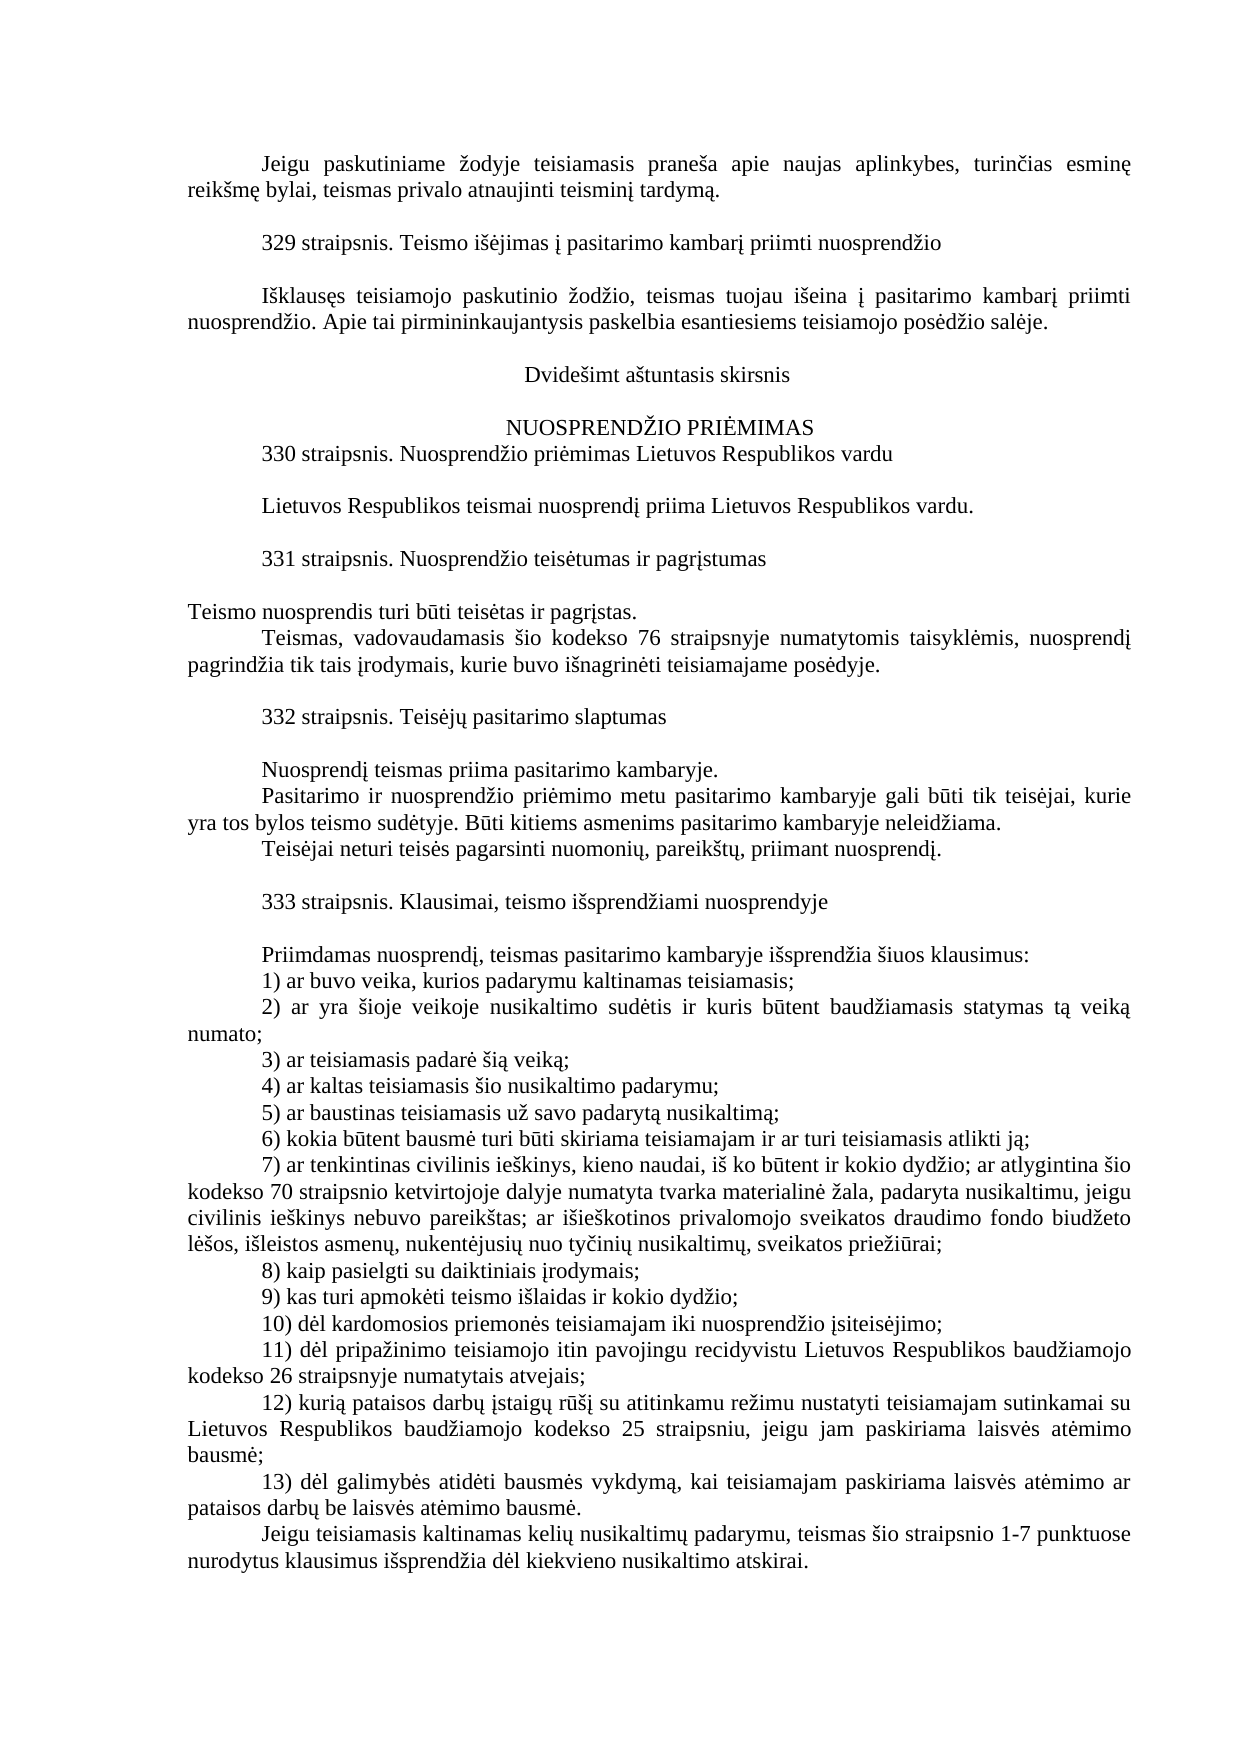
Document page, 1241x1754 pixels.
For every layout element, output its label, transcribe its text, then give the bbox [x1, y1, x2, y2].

text 333 straipsnis. Klausimai, teismo išsprendžiami nuosprendyje [187, 888, 1132, 914]
text 6) kokia būtent bausmė turi būti skiriama teisiamajam ir ar turi teisiamasis atlikti ją; [187, 1125, 1132, 1151]
text 9) kas turi apmokėti teismo išlaidas ir kokio dydžio; [187, 1283, 1132, 1309]
text 13) dėl galimybės atidėti bausmės vykdymą, kai teisiamajam paskiriama laisvės atėmimo ar pataisos darbų be laisvės atėmimo bausmė. [187, 1468, 1132, 1520]
text NUOSPRENDŽIO PRIĖMIMAS [187, 413, 1132, 440]
text Priimdamas nuosprendį, teismas pasitarimo kambaryje išsprendžia šiuos klausimus: [187, 941, 1132, 967]
text 331 straipsnis. Nuosprendžio teisėtumas ir pagrįstumas [187, 545, 1132, 572]
text 11) dėl pripažinimo teisiamojo itin pavojingu recidyvistu Lietuvos Respublikos baudžiamojo kodekso 26 straipsnyje numatytais atvejais; [187, 1336, 1132, 1389]
text Nuosprendį teismas priima pasitarimo kambaryje. [187, 756, 1132, 782]
text Jeigu paskutiniame žodyje teisiamasis praneša apie naujas aplinkybes, turinčias esminę reikšmę bylai, teismas privalo atnaujinti teisminį tardymą. [187, 150, 1132, 203]
text 1) ar buvo veika, kurios padarymu kaltinamas teisiamasis; [187, 967, 1132, 993]
text Jeigu teisiamasis kaltinamas kelių nusikaltimų padarymu, teismas šio straipsnio 1-7 punktuose nurodytus klausimus išsprendžia dėl kiekvieno nusikaltimo atskirai. [187, 1520, 1132, 1573]
text 12) kurią pataisos darbų įstaigų rūšį su atitinkamu režimu nustatyti teisiamajam sutinkamai su Lietuvos Respublikos baudžiamojo kodekso 25 straipsniu, jeigu jam paskiriama laisvės atėmimo bausmė; [187, 1389, 1132, 1468]
text 7) ar tenkintinas civilinis ieškinys, kieno naudai, iš ko būtent ir kokio dydžio; ar atlygintina šio kodekso 70 straipsnio ketvirtojoje dalyje numatyta tvarka materialinė žala, padaryta nusikaltimu, jeigu civilinis ieškinys nebuvo pareikštas; ar išieškotinos privalomojo sveikatos draudimo fondo biudžeto lėšos, išleistos asmenų, nukentėjusių nuo tyčinių nusikaltimų, sveikatos priežiūrai; [187, 1151, 1132, 1257]
text 4) ar kaltas teisiamasis šio nusikaltimo padarymu; [187, 1072, 1132, 1099]
text 330 straipsnis. Nuosprendžio priėmimas Lietuvos Respublikos vardu [187, 440, 1132, 466]
text Išklausęs teisiamojo paskutinio žodžio, teismas tuojau išeina į pasitarimo kambarį priimti nuosprendžio. Apie tai pirmininkaujantysis paskelbia esantiesiems teisiamojo posėdžio salėje. [187, 282, 1132, 334]
text 3) ar teisiamasis padarė šią veiką; [187, 1046, 1132, 1072]
text 8) kaip pasielgti su daiktiniais įrodymais; [187, 1257, 1132, 1283]
text Dvidešimt aštuntasis skirsnis [187, 361, 1132, 387]
text 329 straipsnis. Teismo išėjimas į pasitarimo kambarį priimti nuosprendžio [187, 229, 1132, 255]
text 332 straipsnis. Teisėjų pasitarimo slaptumas [187, 703, 1132, 730]
text Lietuvos Respublikos teismai nuosprendį priima Lietuvos Respublikos vardu. [187, 493, 1132, 519]
text Teismo nuosprendis turi būti teisėtas ir pagrįstas. [187, 598, 1132, 624]
text 2) ar yra šioje veikoje nusikaltimo sudėtis ir kuris būtent baudžiamasis statymas tą veiką numato; [187, 993, 1132, 1046]
text 10) dėl kardomosios priemonės teisiamajam iki nuosprendžio įsiteisėjimo; [187, 1309, 1132, 1336]
text Pasitarimo ir nuosprendžio priėmimo metu pasitarimo kambaryje gali būti tik teisėjai, kurie yra tos bylos teismo sudėtyje. Būti kitiems asmenims pasitarimo kambaryje neleidžiama. [187, 782, 1132, 835]
text 5) ar baustinas teisiamasis už savo padarytą nusikaltimą; [187, 1099, 1132, 1125]
text Teismas, vadovaudamasis šio kodekso 76 straipsnyje numatytomis taisyklėmis, nuosprendį pagrindžia tik tais įrodymais, kurie buvo išnagrinėti teisiamajame posėdyje. [187, 624, 1132, 677]
text Teisėjai neturi teisės pagarsinti nuomonių, pareikštų, priimant nuosprendį. [187, 835, 1132, 862]
